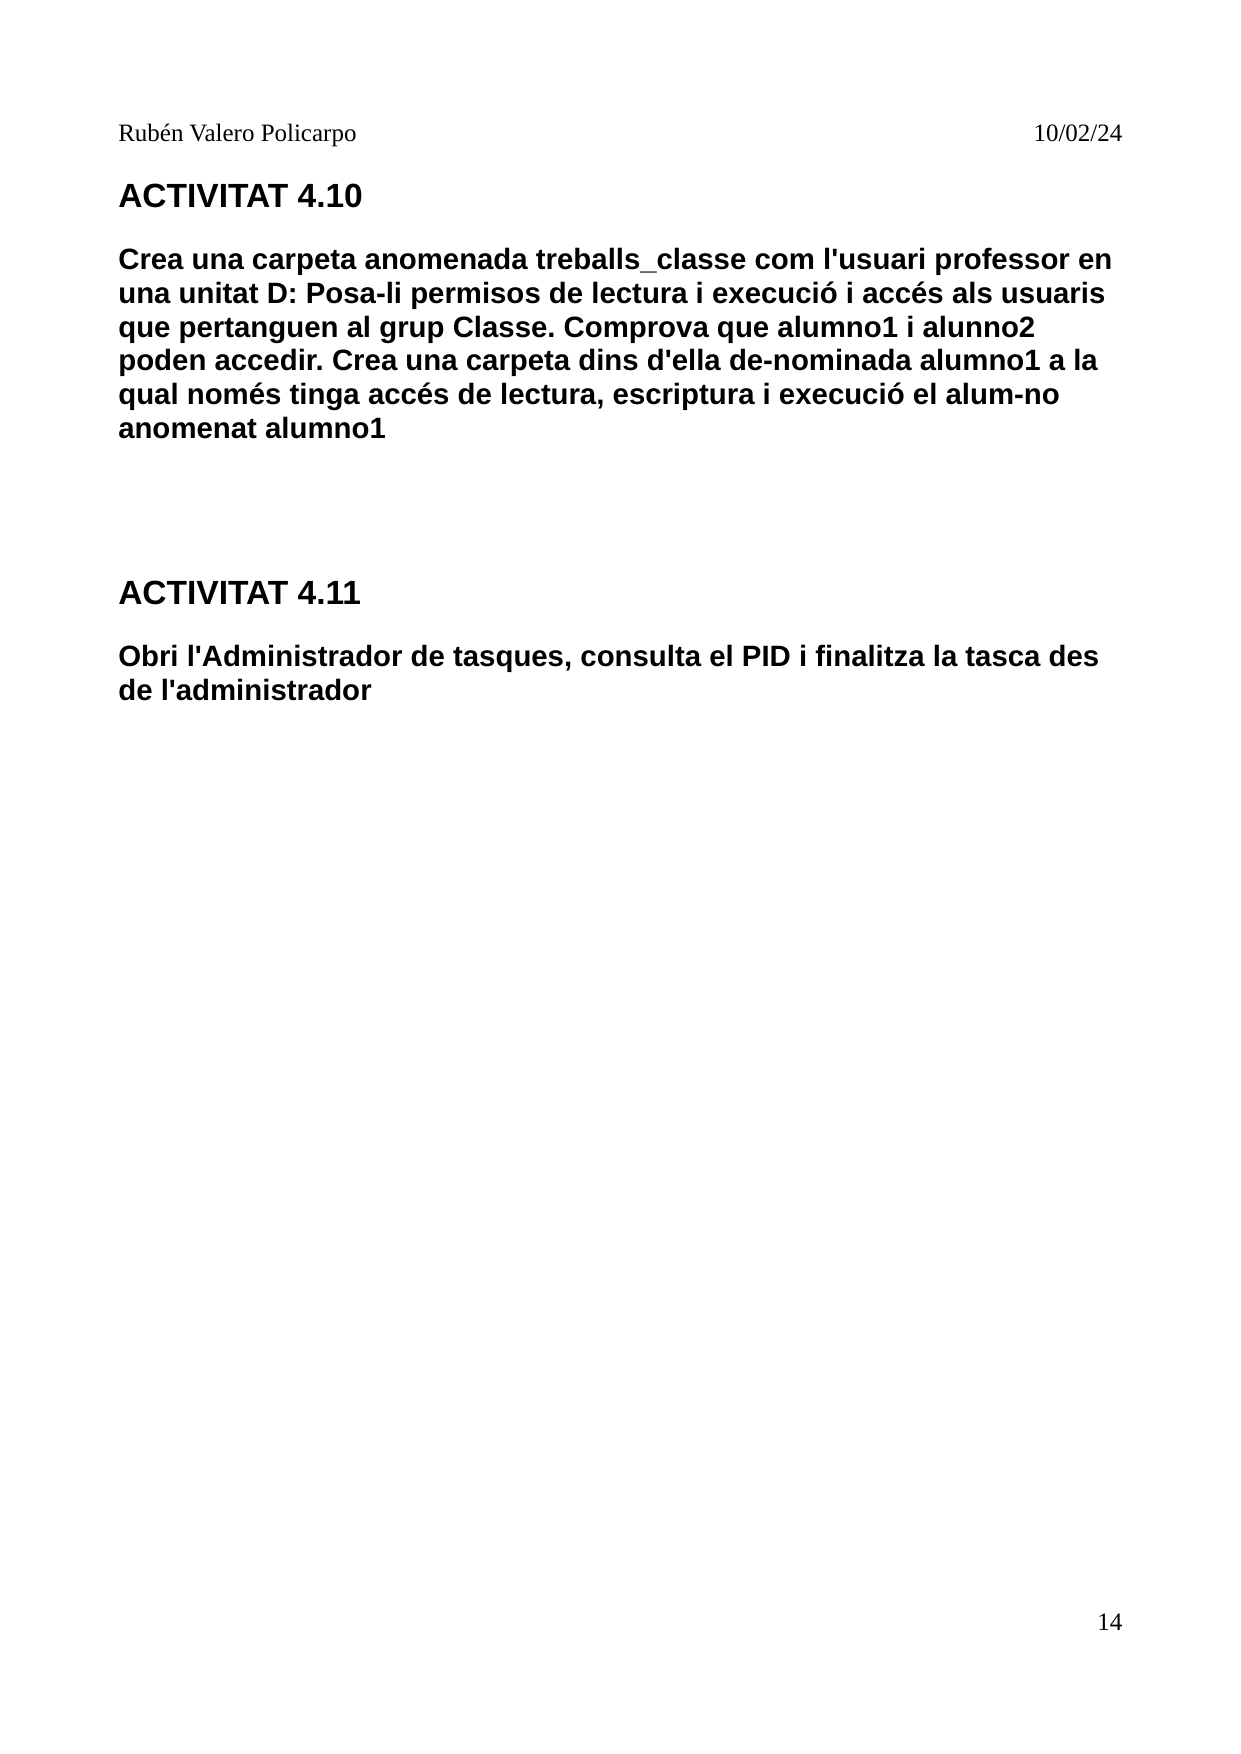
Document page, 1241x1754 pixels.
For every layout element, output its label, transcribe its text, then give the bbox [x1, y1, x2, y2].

subtitle Crea una carpeta anomenada treballs_classe com l'usuari professor en una unitat D: Posa-li permisos de lectura i execució i accés als usuaris que pertanguen al grup Classe. Comprova que alumno1 i alunno2 poden accedir. Crea una carpeta dins d'ella de-nominada alumno1 a la qual només tinga accés de lectura, escriptura i execució el alum-no anomenat alumno1 [118, 242, 1122, 444]
subtitle Obri l'Administrador de tasques, consulta el PID i finalitza la tasca des de l'administrador [118, 639, 1122, 706]
subtitle ACTIVITAT 4.10 [118, 176, 1122, 215]
subtitle ACTIVITAT 4.11 [118, 573, 1122, 612]
